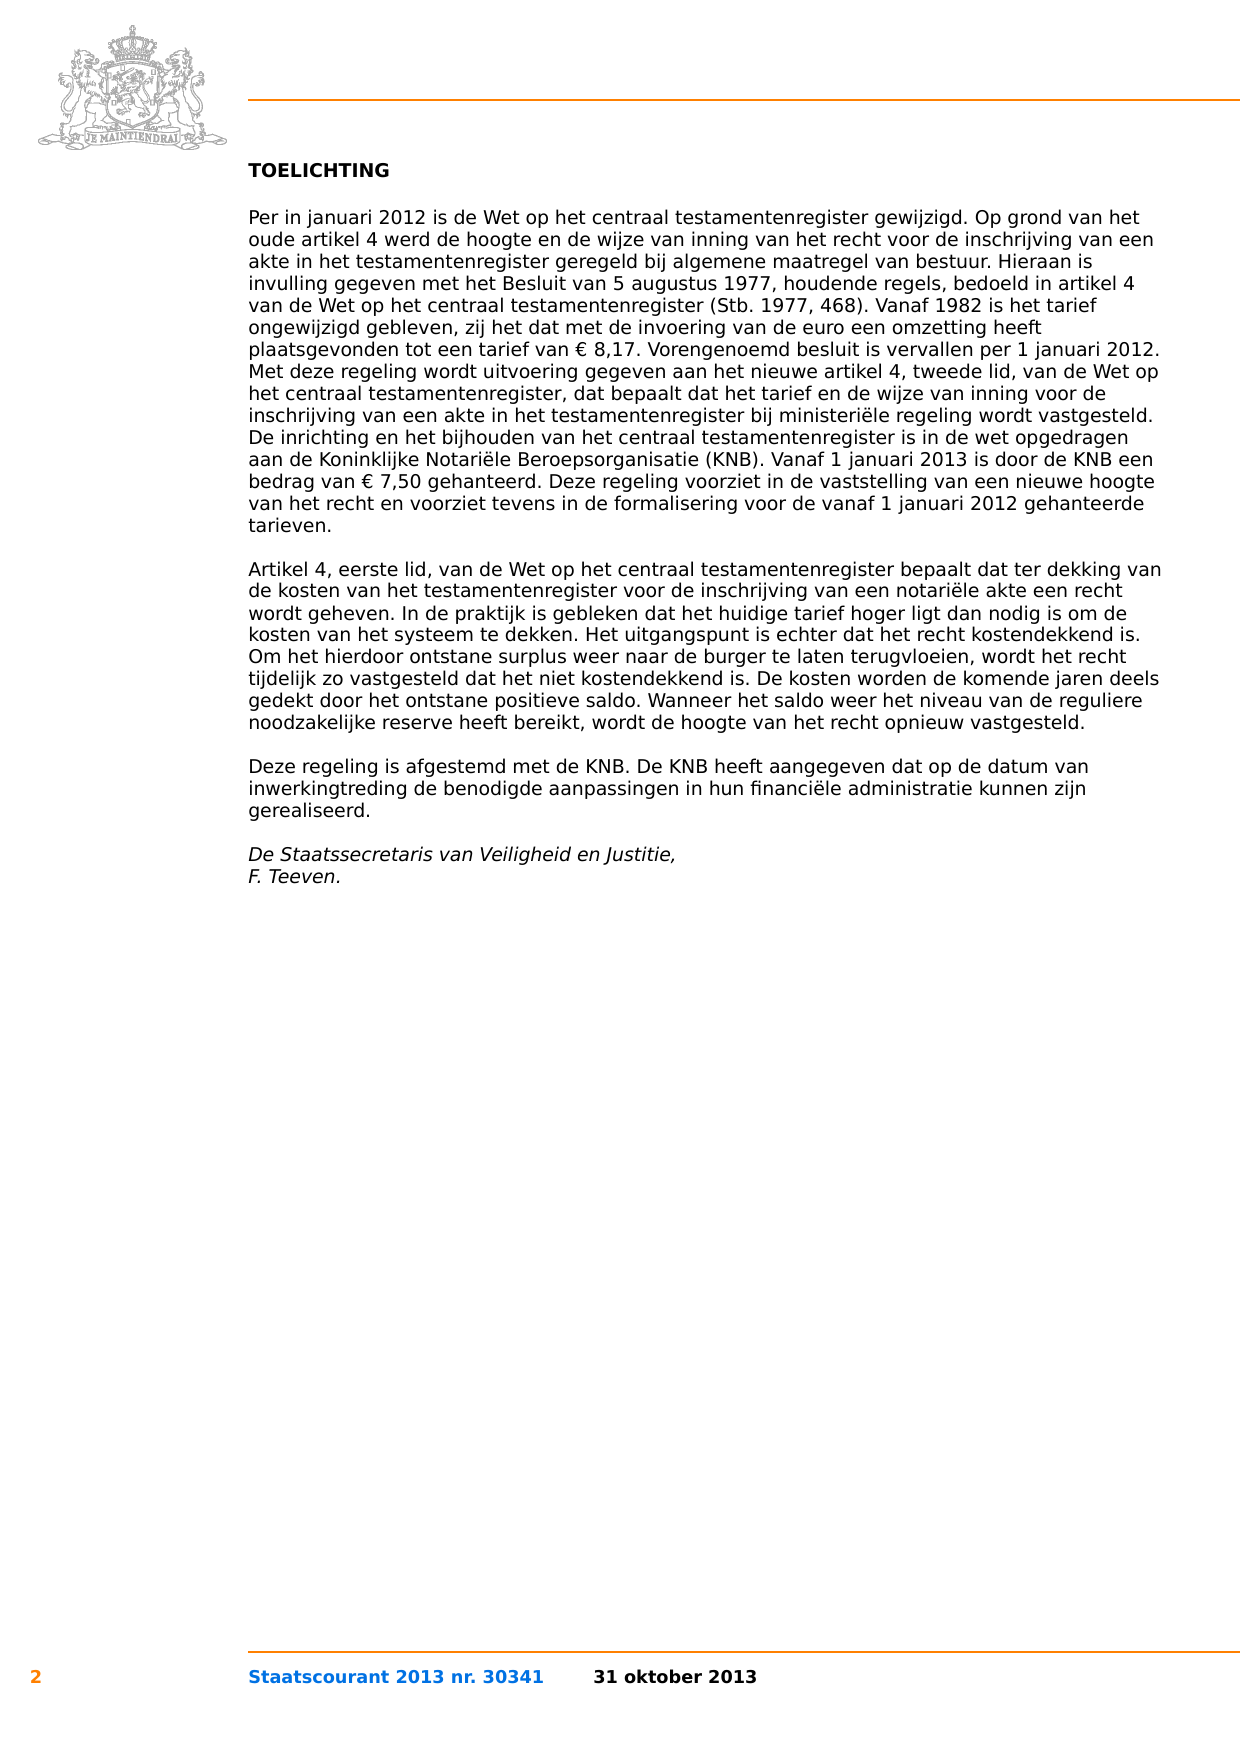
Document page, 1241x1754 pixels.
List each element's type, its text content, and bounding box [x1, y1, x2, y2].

picture [38, 25, 227, 150]
text Deze regeling is afgestemd met de KNB. De KNB heeft aangegeven dat op de datum van inwerkingtreding de benodigde aanpassingen in hun financiële administratie kunnen zijn gerealiseerd. [248, 756, 1163, 822]
subtitle TOELICHTING [248, 160, 1163, 182]
text Artikel 4, eerste lid, van de Wet op het centraal testamentenregister bepaalt dat ter dekking van de kosten van het testamentenregister voor de inschrijving van een notariële akte een recht wordt geheven. In de praktijk is gebleken dat het huidige tarief hoger ligt dan nodig is om de kosten van het systeem te dekken. Het uitgangspunt is echter dat het recht kostendekkend is. Om het hierdoor ontstane surplus weer naar de burger te laten terugvloeien, wordt het recht tijdelijk zo vastgesteld dat het niet kostendekkend is. De kosten worden de komende jaren deels gedekt door het ontstane positieve saldo. Wanneer het saldo weer het niveau van de reguliere noodzakelijke reserve heeft bereikt, wordt de hoogte van het recht opnieuw vastgesteld. [248, 558, 1163, 734]
text Per in januari 2012 is de Wet op het centraal testamentenregister gewijzigd. Op grond van het oude artikel 4 werd de hoogte en de wijze van inning van het recht voor de inschrijving van een akte in het testamentenregister geregeld bij algemene maatregel van bestuur. Hieraan is invulling gegeven met het Besluit van 5 augustus 1977, houdende regels, bedoeld in artikel 4 van de Wet op het centraal testamentenregister (Stb. 1977, 468). Vanaf 1982 is het tarief ongewijzigd gebleven, zij het dat met de invoering van de euro een omzetting heeft plaatsgevonden tot een tarief van € 8,17. Vorengenoemd besluit is vervallen per 1 januari 2012. Met deze regeling wordt uitvoering gegeven aan het nieuwe artikel 4, tweede lid, van de Wet op het centraal testamentenregister, dat bepaalt dat het tarief en de wijze van inning voor de inschrijving van een akte in het testamentenregister bij ministeriële regeling wordt vastgesteld. De inrichting en het bijhouden van het centraal testamentenregister is in de wet opgedragen aan de Koninklijke Notariële Beroepsorganisatie (KNB). Vanaf 1 januari 2013 is door de KNB een bedrag van € 7,50 gehanteerd. Deze regeling voorziet in de vaststelling van een nieuwe hoogte van het recht en voorziet tevens in de formalisering voor de vanaf 1 januari 2012 gehanteerde tarieven. [248, 207, 1163, 537]
text De Staatssecretaris van Veiligheid en Justitie, F. Teeven. [248, 844, 1163, 888]
